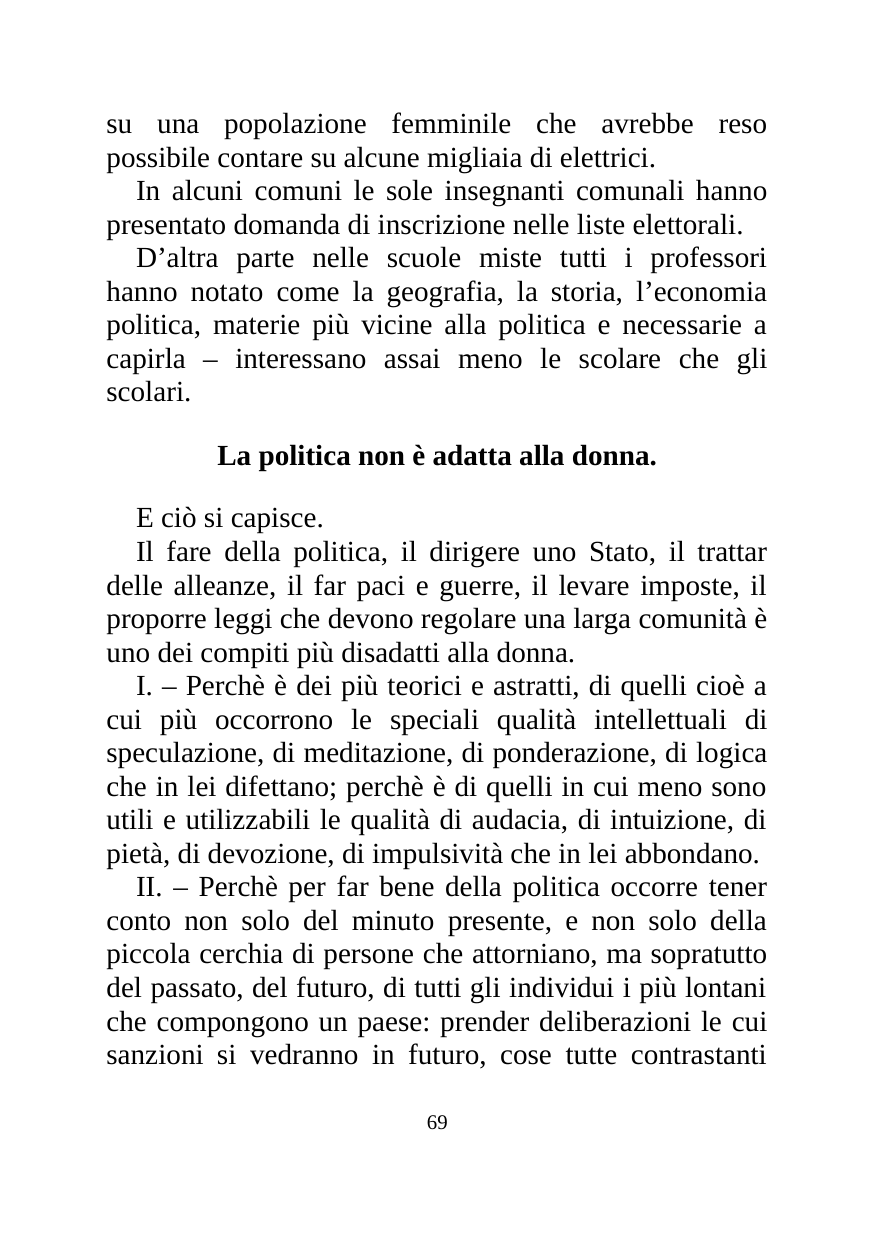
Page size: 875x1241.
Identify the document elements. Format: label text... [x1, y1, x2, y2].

text I. – Perchè è dei più teorici e astratti, di quelli cioè a cui più occorrono le speciali qualità intellettuali di speculazione, di meditazione, di ponderazione, di logica che in lei difettano; perchè è di quelli in cui meno sono utili e utilizzabili le qualità di audacia, di intuizione, di pietà, di devozione, di impulsività che in lei abbondano. [106, 668, 768, 869]
text E ciò si capisce. [106, 501, 768, 534]
text su una popolazione femminile che avrebbe reso possibile contare su alcune migliaia di elettrici. [106, 106, 768, 173]
text II. – Perchè per far bene della politica occorre tener conto non solo del minuto presente, e non solo della piccola cerchia di persone che attorniano, ma sopratutto del passato, del futuro, di tutti gli individui i più lontani che compongono un paese: prender deliberazioni le cui sanzioni si vedranno in futuro, cose tutte contrastanti [106, 869, 768, 1071]
text In alcuni comuni le sole insegnanti comunali hanno presentato domanda di inscrizione nelle liste elettorali. [106, 173, 768, 240]
subtitle La politica non è adatta alla donna. [106, 438, 768, 471]
text D’altra parte nelle scuole miste tutti i professori hanno notato come la geografia, la storia, l’economia politica, materie più vicine alla politica e necessarie a capirla – interessano assai meno le scolare che gli scolari. [106, 240, 768, 408]
text Il fare della politica, il dirigere uno Stato, il trattar delle alleanze, il far paci e guerre, il levare imposte, il proporre leggi che devono regolare una larga comunità è uno dei compiti più disadatti alla donna. [106, 534, 768, 668]
